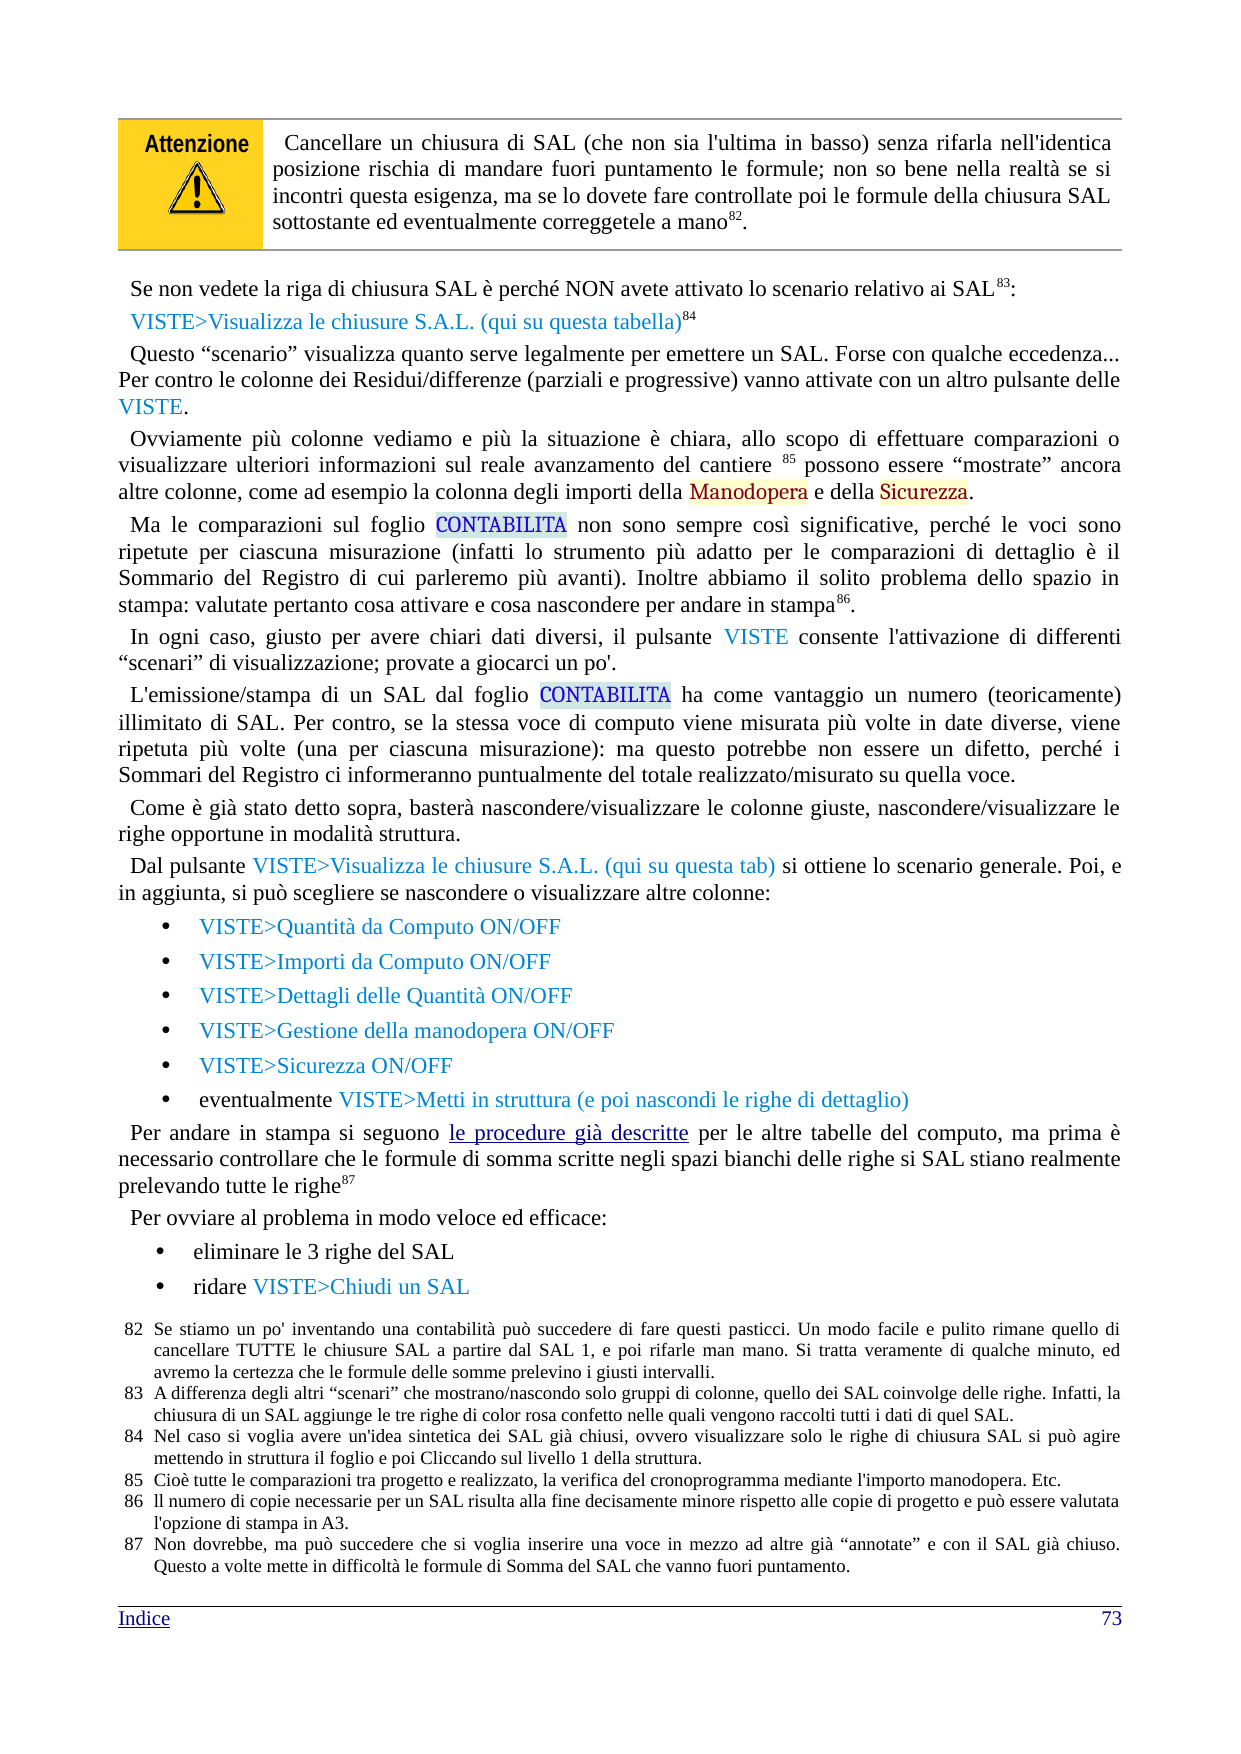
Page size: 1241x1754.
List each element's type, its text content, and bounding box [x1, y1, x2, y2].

text Questo “scenario” visualizza quanto serve legalmente per emettere un SAL. Forse con qualche eccedenza... Per contro le colonne dei Residui/differenze (parziali e progressive) vanno attivate con un altro pulsante delle VISTE. [118, 340, 1122, 419]
list VISTE>Sicurezza ON/OFF [161, 1050, 1122, 1078]
table_header Attenzione [118, 120, 263, 249]
text Per ovviare al problema in modo veloce ed efficace: [118, 1204, 1122, 1230]
text Non dovrebbe, ma può succedere che si voglia inserire una voce in mezzo ad altre già “annotate” e con il SAL già chiuso. Questo a volte mette in difficoltà le formule di Somma del SAL che vanno fuori puntamento. [124, 1533, 1122, 1576]
text Dal pulsante VISTE>Visualizza le chiusure S.A.L. (qui su questa tab) si ottiene lo scenario generale. Poi, e in aggiunta, si può scegliere se nascondere o visualizzare altre colonne: [118, 852, 1122, 905]
list VISTE>Gestione della manodopera ON/OFF [161, 1015, 1122, 1044]
text Se non vedete la riga di chiusura SAL è perché NON avete attivato lo scenario relativo ai SAL: [118, 276, 1122, 302]
list eventualmente VISTE>Metti in struttura (e poi nascondi le righe di dettaglio) [161, 1084, 1122, 1113]
text L'emissione/stampa di un SAL dal foglio CONTABILITA ha come vantaggio un numero (teoricamente) illimitato di SAL. Per contro, se la stessa voce di computo viene misurata più volte in date diverse, viene ripetuta più volte (una per ciascuna misurazione): ma questo potrebbe non essere un difetto, perché i Sommari del Registro ci informeranno puntualmente del totale realizzato/misurato su quella voce. [118, 682, 1122, 788]
table_header Cancellare un chiusura di SAL (che non sia l'ultima in basso) senza rifarla nell'identica posizione rischia di mandare fuori puntamento le formule; non so bene nella realtà se si incontri questa esigenza, ma se lo dovete fare controllate poi le formule della chiusura SAL sottostante ed eventualmente correggetele a mano. [264, 120, 1122, 249]
text Ma le comparazioni sul foglio CONTABILITA non sono sempre così significative, perché le voci sono ripetute per ciascuna misurazione (infatti lo strumento più adatto per le comparazioni di dettaglio è il Sommario del Registro di cui parleremo più avanti). Inoltre abbiamo il solito problema dello spazio in stampa: valutate pertanto cosa attivare e cosa nascondere per andare in stampa. [118, 511, 1122, 617]
text Cioè tutte le comparazioni tra progetto e realizzato, la verifica del cronoprogramma mediante l'importo manodopera. Etc. [124, 1468, 1122, 1490]
text In ogni caso, giusto per avere chiari dati diversi, il pulsante VISTE consente l'attivazione di differenti “scenari” di visualizzazione; provate a giocarci un po'. [118, 623, 1122, 676]
text Ovviamente più colonne vediamo e più la situazione è chiara, allo scopo di effettuare comparazioni o visualizzare ulteriori informazioni sul reale avanzamento del cantiere possono essere “mostrate” ancora altre colonne, come ad esempio la colonna degli importi della Manodopera e della Sicurezza. [118, 425, 1122, 505]
text ll numero di copie necessarie per un SAL risulta alla fine decisamente minore rispetto alle copie di progetto e può essere valutata l'opzione di stampa in A3. [124, 1490, 1122, 1533]
list ridare VISTE>Chiudi un SAL [156, 1271, 1122, 1300]
list VISTE>Quantità da Computo ON/OFF [161, 911, 1122, 940]
text A differenza degli altri “scenari” che mostrano/nascondo solo gruppi di colonne, quello dei SAL coinvolge delle righe. Infatti, la chiusura di un SAL aggiunge le tre righe di color rosa confetto nelle quali vengono raccolti tutti i dati di quel SAL. [124, 1382, 1122, 1425]
text VISTE>Visualizza le chiusure S.A.L. (qui su questa tabella) [118, 308, 1122, 334]
text Nel caso si voglia avere un'idea sintetica dei SAL già chiusi, ovvero visualizzare solo le righe di chiusura SAL si può agire mettendo in struttura il foglio e poi Cliccando sul livello 1 della struttura. [124, 1425, 1122, 1468]
picture [164, 157, 229, 218]
list VISTE>Dettagli delle Quantità ON/OFF [161, 980, 1122, 1009]
list VISTE>Importi da Computo ON/OFF [161, 946, 1122, 974]
text Per andare in stampa si seguono le procedure già descritte per le altre tabelle del computo, ma prima è necessario controllare che le formule di somma scritte negli spazi bianchi delle righe si SAL stiano realmente prelevando tutte le righe [118, 1119, 1122, 1198]
list eliminare le 3 righe del SAL [156, 1236, 1122, 1265]
text Come è già stato detto sopra, basterà nascondere/visualizzare le colonne giuste, nascondere/visualizzare le righe opportune in modalità struttura. [118, 794, 1122, 846]
